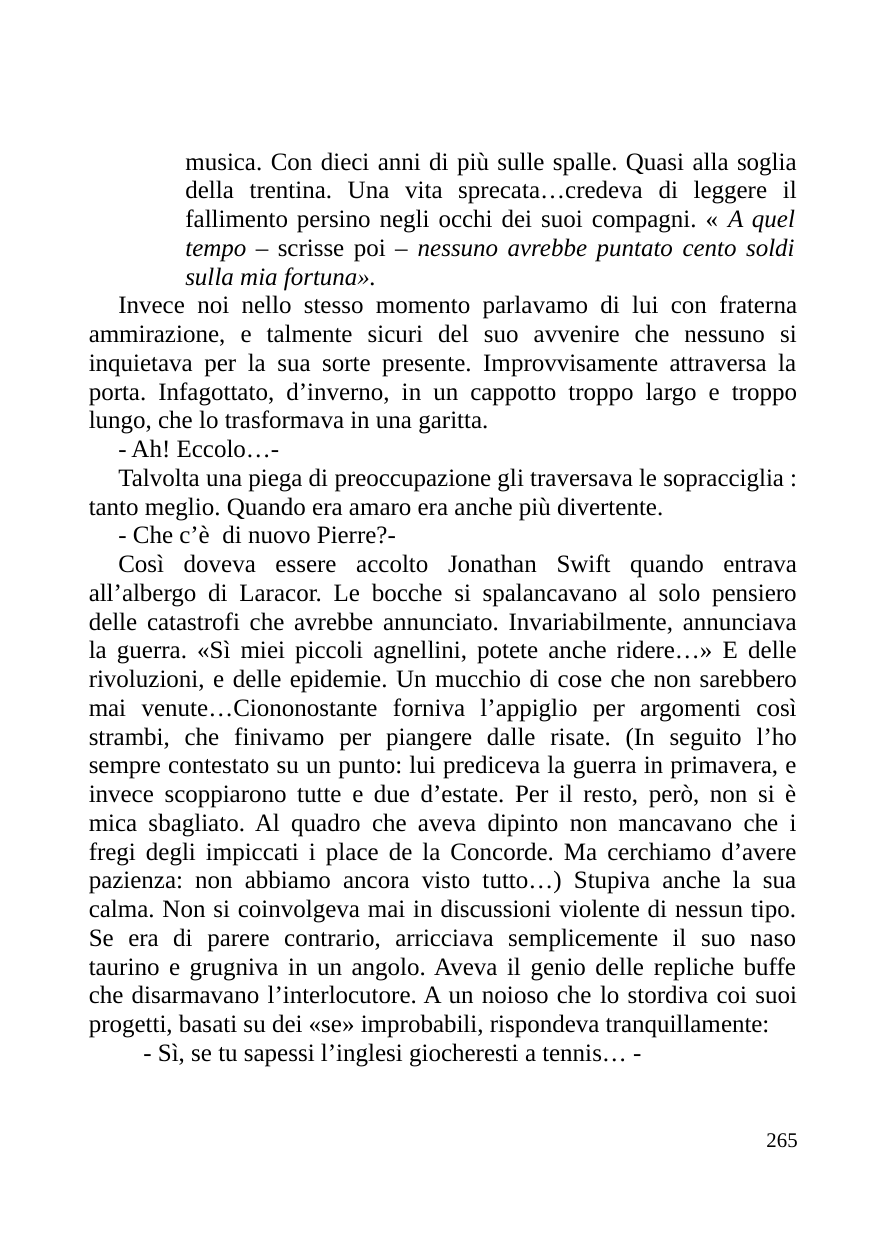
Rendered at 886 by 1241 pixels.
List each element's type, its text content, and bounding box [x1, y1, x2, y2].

text Così doveva essere accolto Jonathan Swift quando entrava all’albergo di Laracor. Le bocche si spalancavano al solo pensiero delle catastrofi che avrebbe annunciato. Invariabilmente, annunciava la guerra. «Sì miei piccoli agnellini, potete anche ridere…» E delle rivoluzioni, e delle epidemie. Un mucchio di cose che non sarebbero mai venute…Ciononostante forniva l’appiglio per argomenti così strambi, che finivamo per piangere dalle risate. (In seguito l’ho sempre contestato su un punto: lui prediceva la guerra in primavera, e invece scoppiarono tutte e due d’estate. Per il resto, però, non si è mica sbagliato. Al quadro che aveva dipinto non mancavano che i fregi degli impiccati i place de la Concorde. Ma cerchiamo d’avere pazienza: non abbiamo ancora visto tutto…) Stupiva anche la sua calma. Non si coinvolgeva mai in discussioni violente di nessun tipo. Se era di parere contrario, arricciava semplicemente il suo naso taurino e grugniva in un angolo. Aveva il genio delle repliche buffe che disarmavano l’interlocutore. A un noioso che lo stordiva coi suoi progetti, basati su dei «se» improbabili, rispondeva tranquillamente: [88, 549, 797, 1038]
text - Che c’è di nuovo Pierre?- [88, 521, 797, 549]
text Talvolta una piega di preoccupazione gli traversava le sopracciglia : tanto meglio. Quando era amaro era anche più divertente. [88, 463, 797, 521]
list musica. Con dieci anni di più sulle spalle. Quasi alla soglia della trentina. Una vita sprecata…credeva di leggere il fallimento persino negli occhi dei suoi compagni. « A quel tempo – scrisse poi – nessuno avrebbe puntato cento soldi sulla mia fortuna». [148, 147, 797, 291]
text Invece noi nello stesso momento parlavamo di lui con fraterna ammirazione, e talmente sicuri del suo avvenire che nessuno si inquietava per la sua sorte presente. Improvvisamente attraversa la porta. Infagottato, d’inverno, in un cappotto troppo largo e troppo lungo, che lo trasformava in una garitta. [88, 291, 797, 434]
text - Ah! Eccolo…- [88, 434, 797, 463]
text - Sì, se tu sapessi l’inglesi giocheresti a tennis… - [88, 1038, 797, 1067]
